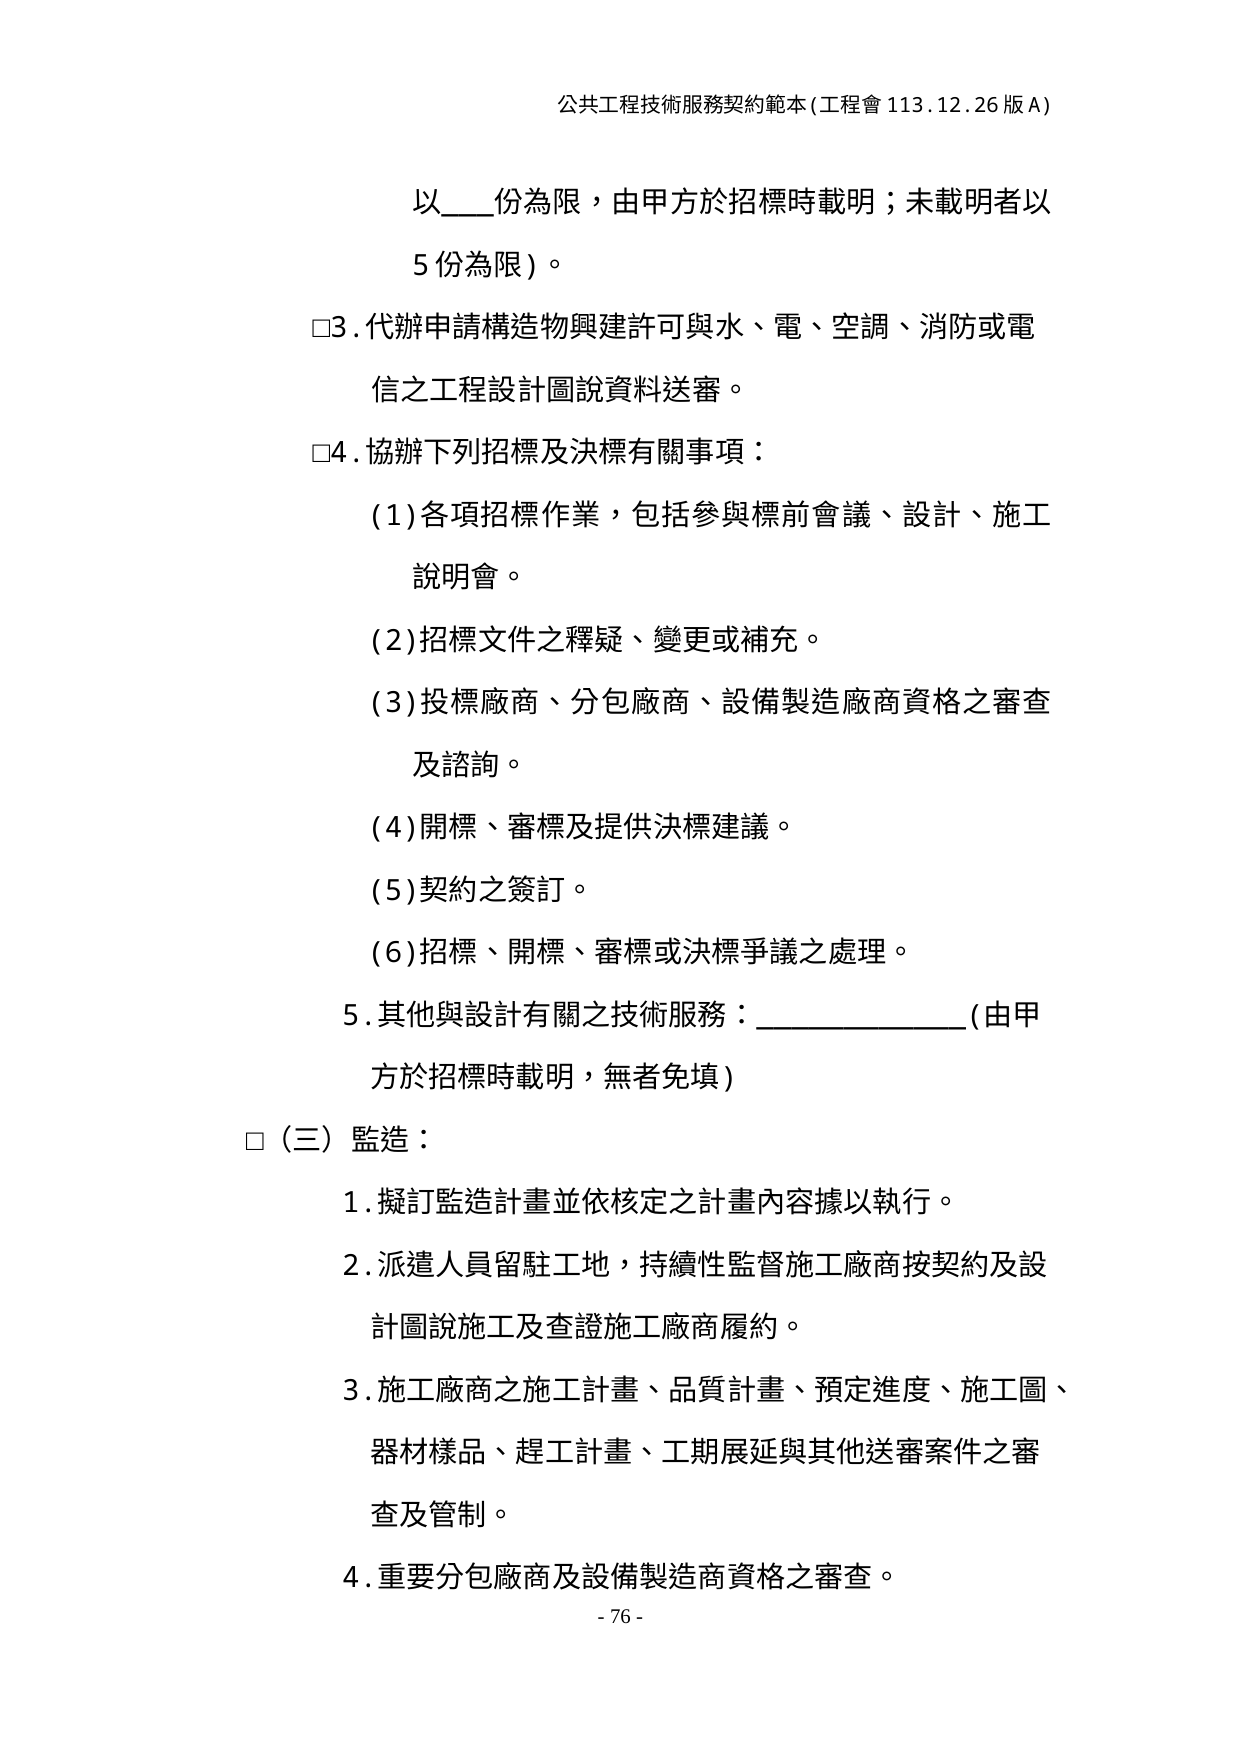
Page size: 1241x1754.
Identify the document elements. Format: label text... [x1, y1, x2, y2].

text (2)招標文件之釋疑、變更或補充。 [367, 596, 1053, 658]
text □4.協辦下列招標及決標有關事項： [312, 408, 1053, 471]
text 3.施工廠商之施工計畫、品質計畫、預定進度、施工圖、器材樣品、趕工計畫、工期展延與其他送審案件之審查及管制。 [342, 1346, 1053, 1533]
text (1)各項招標作業，包括參與標前會議、設計、施工說明會。 [367, 471, 1053, 596]
text □（三）監造： [187, 1096, 1053, 1158]
text (5)契約之簽訂。 [367, 846, 1053, 908]
text (6)招標、開標、審標或決標爭議之處理。 [367, 908, 1053, 971]
text (4)開標、審標及提供決標建議。 [367, 783, 1053, 846]
text □3.代辦申請構造物興建許可與水、電、空調、消防或電信之工程設計圖說資料送審。 [312, 283, 1053, 408]
text 1.擬訂監造計畫並依核定之計畫內容據以執行。 [342, 1158, 1053, 1221]
text 以___份為限，由甲方於招標時載明；未載明者以5份為限)。 [367, 158, 1053, 283]
text 2.派遣人員留駐工地，持續性監督施工廠商按契約及設計圖說施工及查證施工廠商履約。 [342, 1221, 1053, 1346]
text (3)投標廠商、分包廠商、設備製造廠商資格之審查及諮詢。 [367, 658, 1053, 783]
text 4.重要分包廠商及設備製造商資格之審查。 [342, 1533, 1053, 1596]
text 5.其他與設計有關之技術服務：____________(由甲方於招標時載明，無者免填) [342, 971, 1053, 1096]
